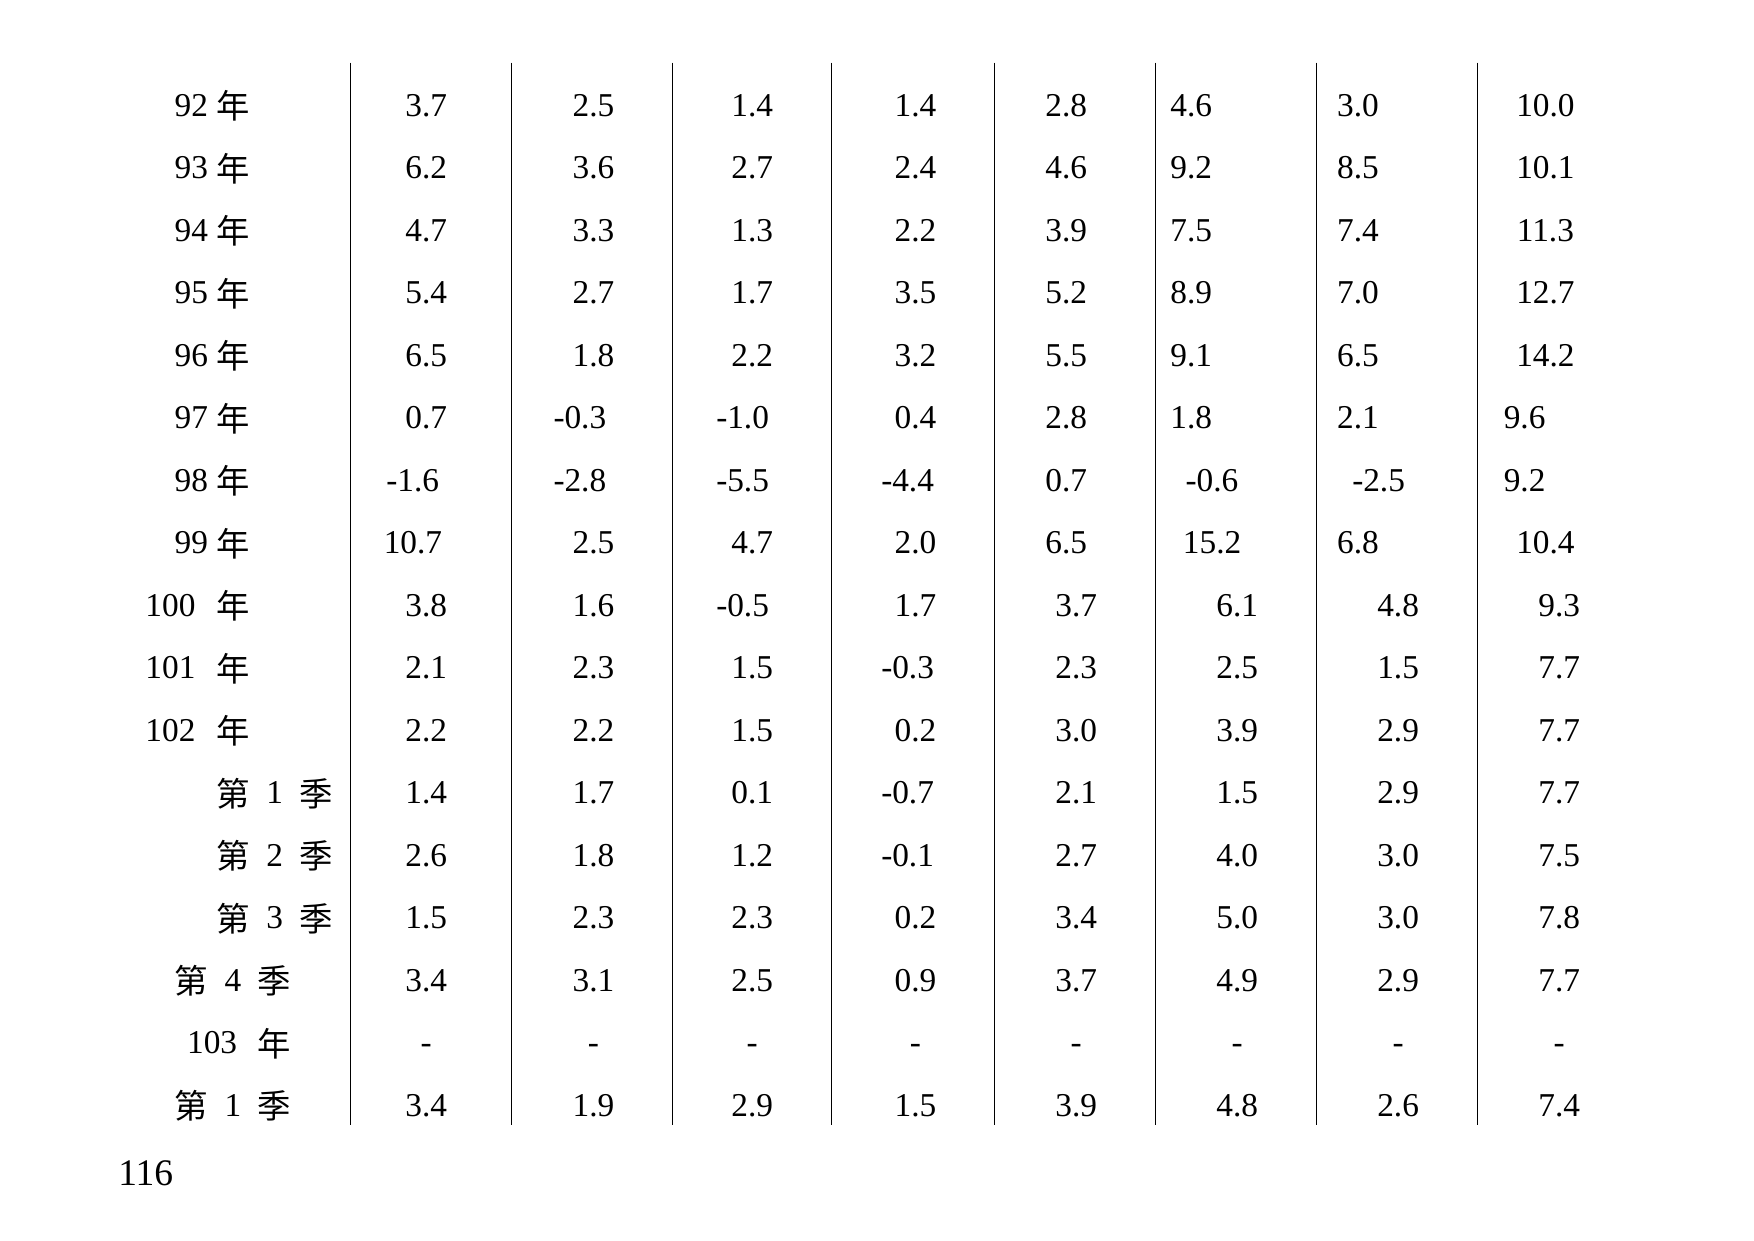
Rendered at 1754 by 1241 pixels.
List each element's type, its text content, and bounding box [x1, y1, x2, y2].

table_cell - [351, 1000, 511, 1063]
table_cell 3.0 [1317, 875, 1477, 938]
table_cell -0.1 [832, 813, 994, 875]
table_cell 3.9 [1156, 688, 1316, 750]
table_cell 4.7 [351, 188, 511, 250]
table_cell 3.5 [832, 250, 994, 313]
table_cell - [1478, 1000, 1638, 1063]
table_cell 15.2 [1156, 500, 1316, 563]
table_cell 9.1 [1156, 313, 1316, 375]
table_cell 2.8 [995, 63, 1155, 125]
table_cell 3.4 [351, 1063, 511, 1125]
table_cell 7.7 [1478, 750, 1638, 813]
table_cell 3.9 [995, 1063, 1155, 1125]
table_cell - [995, 1000, 1155, 1063]
table_cell 8.9 [1156, 250, 1316, 313]
table_cell -0.7 [832, 750, 994, 813]
table_cell 10.1 [1478, 125, 1638, 188]
table_cell -2.5 [1317, 438, 1477, 500]
table_cell 7.5 [1478, 813, 1638, 875]
table_cell -1.0 [673, 375, 831, 438]
table_cell 7.4 [1317, 188, 1477, 250]
table_cell 1.7 [512, 750, 672, 813]
table_cell 94年 [119, 188, 350, 250]
table_cell 93年 [119, 125, 350, 188]
table_cell - [1156, 1000, 1316, 1063]
table_cell 2.2 [351, 688, 511, 750]
table_cell -0.6 [1156, 438, 1316, 500]
table_cell 7.7 [1478, 625, 1638, 688]
table_cell 12.7 [1478, 250, 1638, 313]
table_cell 1.9 [512, 1063, 672, 1125]
table_cell 1.5 [673, 625, 831, 688]
table_cell 11.3 [1478, 188, 1638, 250]
table_cell 第1季 [119, 1063, 350, 1125]
table_cell 1.5 [673, 688, 831, 750]
table_cell 7.5 [1156, 188, 1316, 250]
table_cell 10.4 [1478, 500, 1638, 563]
table_cell 6.5 [1317, 313, 1477, 375]
table_cell 3.0 [1317, 63, 1477, 125]
table_cell 7.7 [1478, 688, 1638, 750]
table_cell 3.7 [995, 938, 1155, 1000]
table_cell 2.3 [673, 875, 831, 938]
table_cell 4.9 [1156, 938, 1316, 1000]
table_cell 4.7 [673, 500, 831, 563]
table_cell 10.0 [1478, 63, 1638, 125]
table_cell 第1季 [119, 750, 350, 813]
table_cell 1.8 [1156, 375, 1316, 438]
table_cell 1.6 [512, 563, 672, 625]
table_cell 6.5 [351, 313, 511, 375]
table_cell -0.3 [832, 625, 994, 688]
table_cell 3.9 [995, 188, 1155, 250]
table_cell 99年 [119, 500, 350, 563]
table_cell 1.5 [351, 875, 511, 938]
table_cell 102年 [119, 688, 350, 750]
table_cell 6.2 [351, 125, 511, 188]
table_cell 0.1 [673, 750, 831, 813]
table_cell 2.5 [512, 63, 672, 125]
table_cell 2.6 [1317, 1063, 1477, 1125]
table_cell 3.2 [832, 313, 994, 375]
table_cell 2.9 [1317, 688, 1477, 750]
table_cell 97年 [119, 375, 350, 438]
table_cell - [832, 1000, 994, 1063]
table_cell 2.5 [673, 938, 831, 1000]
table_cell 4.8 [1317, 563, 1477, 625]
table_cell 第2季 [119, 813, 350, 875]
table_cell 6.1 [1156, 563, 1316, 625]
table_cell 3.4 [995, 875, 1155, 938]
table_cell 2.4 [832, 125, 994, 188]
table_cell 1.7 [673, 250, 831, 313]
table_cell 1.5 [832, 1063, 994, 1125]
table_cell 92年 [119, 63, 350, 125]
table_cell 1.2 [673, 813, 831, 875]
table_cell 1.5 [1317, 625, 1477, 688]
table_cell 3.0 [995, 688, 1155, 750]
table_cell 5.2 [995, 250, 1155, 313]
table_cell 9.2 [1478, 438, 1638, 500]
table_cell 1.4 [673, 63, 831, 125]
table_cell 2.1 [1317, 375, 1477, 438]
table_cell 1.8 [512, 313, 672, 375]
table_cell -4.4 [832, 438, 994, 500]
table_cell 95年 [119, 250, 350, 313]
table_cell 5.0 [1156, 875, 1316, 938]
table_cell 0.7 [351, 375, 511, 438]
table_cell 第4季 [119, 938, 350, 1000]
table_cell 3.6 [512, 125, 672, 188]
table_cell 3.0 [1317, 813, 1477, 875]
table_cell 1.4 [832, 63, 994, 125]
table_cell 1.4 [351, 750, 511, 813]
table_cell 2.1 [351, 625, 511, 688]
table_cell 101年 [119, 625, 350, 688]
table_cell - [673, 1000, 831, 1063]
table_cell 2.7 [512, 250, 672, 313]
table_cell 96年 [119, 313, 350, 375]
table_cell - [512, 1000, 672, 1063]
table_cell 100年 [119, 563, 350, 625]
table_cell 2.6 [351, 813, 511, 875]
table_cell 2.7 [995, 813, 1155, 875]
table_cell -1.6 [351, 438, 511, 500]
table_cell 98年 [119, 438, 350, 500]
table_cell -5.5 [673, 438, 831, 500]
table_cell 2.1 [995, 750, 1155, 813]
table_cell 5.4 [351, 250, 511, 313]
table_cell 7.7 [1478, 938, 1638, 1000]
table_cell 第3季 [119, 875, 350, 938]
table_cell -0.5 [673, 563, 831, 625]
table_cell 7.8 [1478, 875, 1638, 938]
table_cell 14.2 [1478, 313, 1638, 375]
table_cell 1.8 [512, 813, 672, 875]
table_cell 0.9 [832, 938, 994, 1000]
table_cell 2.9 [1317, 938, 1477, 1000]
table_cell 2.9 [673, 1063, 831, 1125]
table_cell 2.2 [832, 188, 994, 250]
table_cell 3.8 [351, 563, 511, 625]
table_cell 0.4 [832, 375, 994, 438]
table_cell 1.5 [1156, 750, 1316, 813]
table_cell 10.7 [351, 500, 511, 563]
table_cell 5.5 [995, 313, 1155, 375]
table_cell 3.3 [512, 188, 672, 250]
table_cell 2.2 [512, 688, 672, 750]
table_cell 6.8 [1317, 500, 1477, 563]
table_cell 2.3 [995, 625, 1155, 688]
table_cell - [1317, 1000, 1477, 1063]
table_cell 4.6 [1156, 63, 1316, 125]
table_cell 9.6 [1478, 375, 1638, 438]
table_cell 9.2 [1156, 125, 1316, 188]
table_cell 0.2 [832, 688, 994, 750]
table_cell -0.3 [512, 375, 672, 438]
table_cell 2.3 [512, 625, 672, 688]
table_cell 1.7 [832, 563, 994, 625]
table_cell 2.9 [1317, 750, 1477, 813]
table_cell 2.8 [995, 375, 1155, 438]
table_cell 7.0 [1317, 250, 1477, 313]
table_cell 0.7 [995, 438, 1155, 500]
table_cell 2.5 [1156, 625, 1316, 688]
table_cell 4.8 [1156, 1063, 1316, 1125]
table_cell 3.7 [995, 563, 1155, 625]
table_cell 4.6 [995, 125, 1155, 188]
table_cell 6.5 [995, 500, 1155, 563]
table_cell -2.8 [512, 438, 672, 500]
table_cell 2.2 [673, 313, 831, 375]
table_cell 8.5 [1317, 125, 1477, 188]
table_cell 2.5 [512, 500, 672, 563]
table_cell 4.0 [1156, 813, 1316, 875]
table_cell 2.3 [512, 875, 672, 938]
table_cell 1.3 [673, 188, 831, 250]
table_cell 2.7 [673, 125, 831, 188]
table_cell 2.0 [832, 500, 994, 563]
table_cell 3.7 [351, 63, 511, 125]
table_cell 7.4 [1478, 1063, 1638, 1125]
table_cell 0.2 [832, 875, 994, 938]
table_cell 103年 [119, 1000, 350, 1063]
table_cell 3.4 [351, 938, 511, 1000]
table_cell 9.3 [1478, 563, 1638, 625]
table_cell 3.1 [512, 938, 672, 1000]
